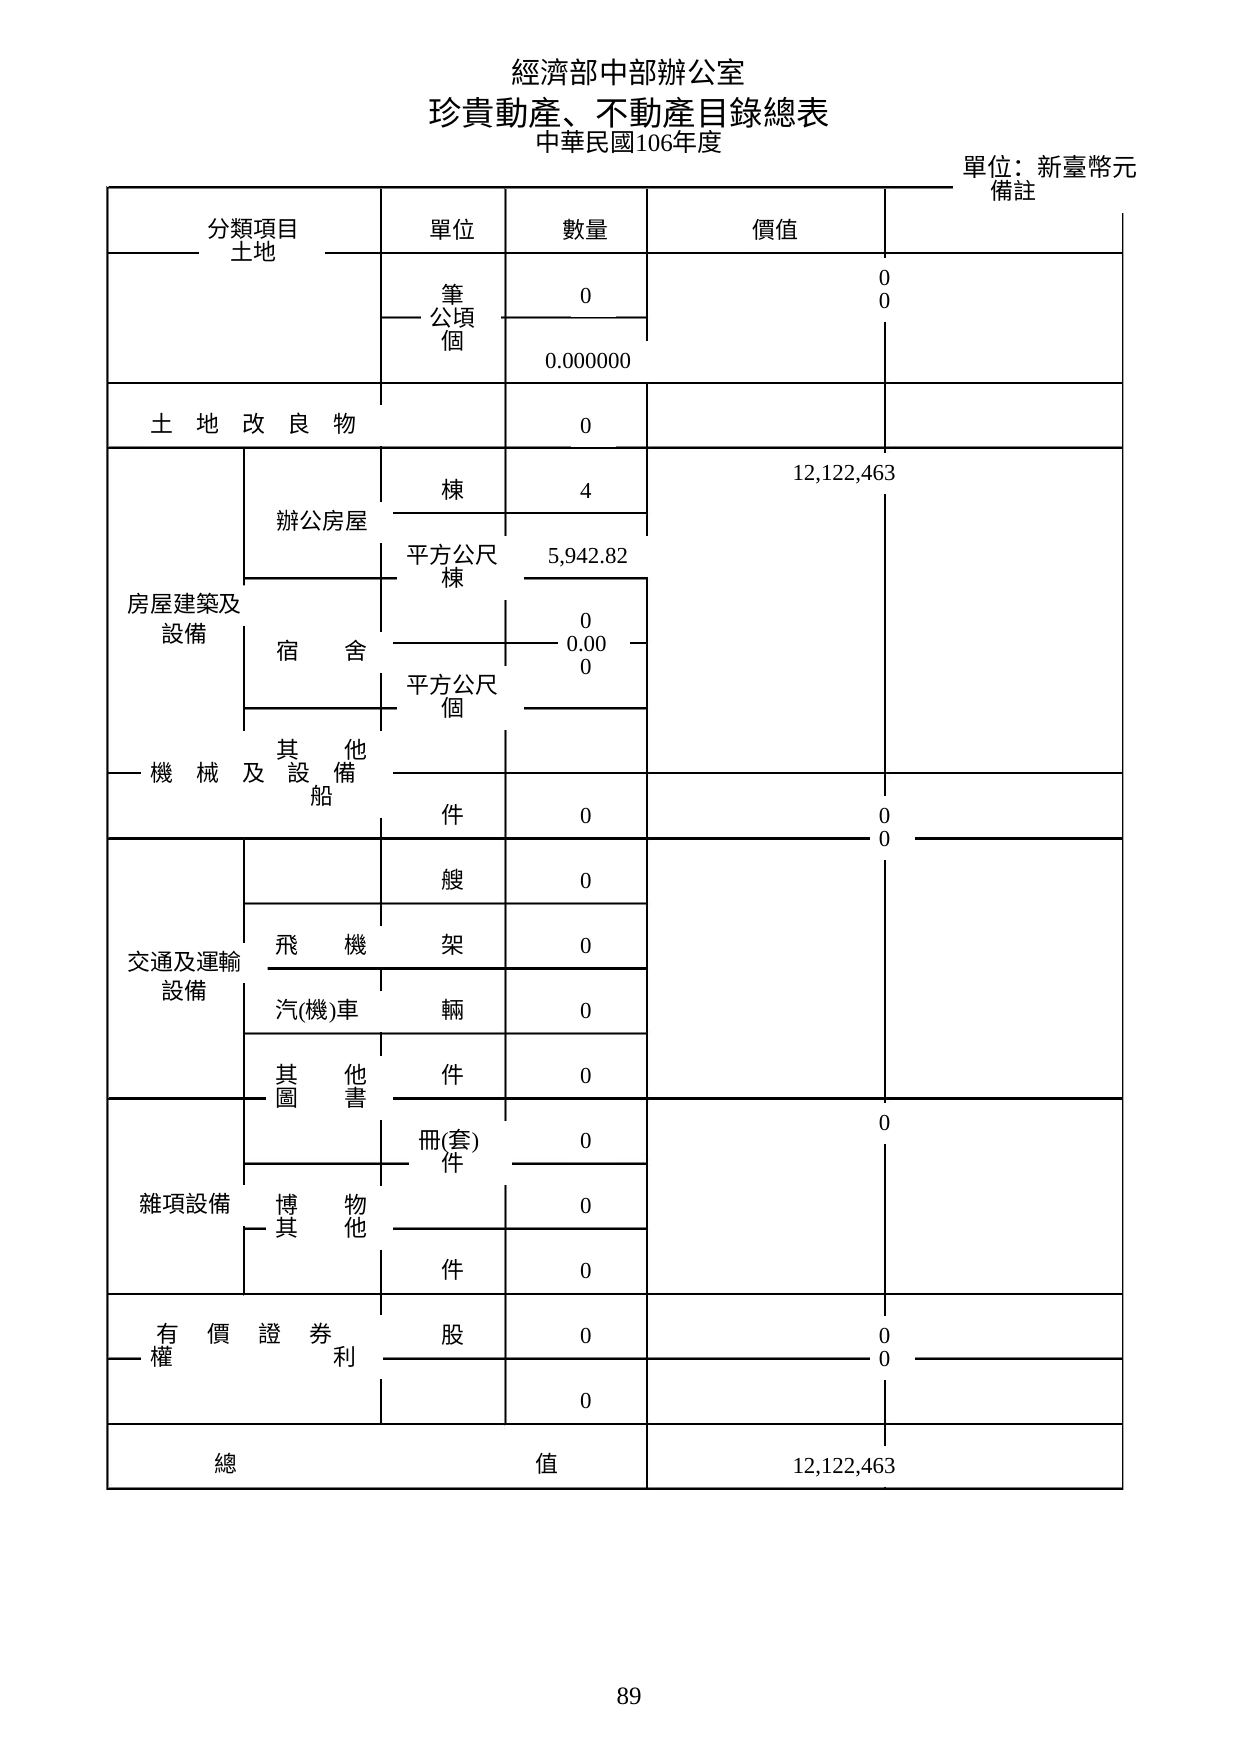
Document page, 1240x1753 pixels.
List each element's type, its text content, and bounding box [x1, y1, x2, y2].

text 棟 [441, 480, 481, 503]
text 機 械 及 設 備 [150, 763, 384, 786]
text 珍貴動產、不動產目錄總表 [428, 98, 872, 132]
text 件 [441, 1260, 481, 1283]
text 圖 書 [275, 1088, 384, 1111]
text 土 地 改 良 物 [150, 414, 374, 437]
text 棟 [441, 568, 515, 591]
text 0 [580, 1260, 607, 1283]
text 0 [878, 267, 906, 290]
text 89 [616, 1684, 660, 1709]
text 0 [580, 1130, 607, 1153]
text 公頃 [429, 308, 492, 331]
text 12,122,463 [792, 1455, 906, 1478]
text 價值 [752, 220, 815, 243]
text 權 利 [150, 1347, 374, 1370]
text 博 物 [275, 1195, 384, 1218]
text 0 [580, 805, 607, 828]
text 股 [441, 1325, 481, 1348]
text 0 [580, 285, 607, 308]
text 筆 [441, 285, 492, 308]
text 個 [441, 698, 515, 721]
text 船 [310, 786, 384, 809]
text 0 [580, 1390, 607, 1413]
text 宿 舍 [276, 641, 384, 664]
text 其 他 [275, 1218, 384, 1241]
text 土地 [231, 242, 316, 265]
text 0 [878, 1325, 906, 1348]
text 平方公尺 [406, 545, 515, 568]
text 輛 [441, 1000, 481, 1023]
text 備註 [990, 181, 1155, 204]
text 0 [878, 1112, 906, 1135]
text 分類項目 [208, 219, 316, 242]
text 雜項設備 [139, 1194, 248, 1217]
text 0 [580, 1195, 607, 1218]
text 0 [580, 935, 607, 958]
text 數量 [562, 220, 625, 243]
text 冊(套) [418, 1130, 503, 1153]
text 汽(機)車 [275, 1000, 384, 1023]
text 交通及運輸 [127, 952, 259, 975]
text 0 [580, 870, 607, 893]
text 0 [580, 1065, 607, 1088]
text 0 [878, 1348, 906, 1371]
text 有 價 證 券 [156, 1324, 374, 1347]
text 4 [580, 480, 607, 503]
picture [106, 186, 1124, 1490]
text 0 [580, 1325, 607, 1348]
text 12,122,463 [792, 462, 906, 485]
text 單位：新臺幣元 [962, 156, 1155, 181]
text 辦公房屋 [276, 511, 384, 534]
text 架 [441, 935, 481, 958]
text 0.00 [566, 633, 621, 656]
text 艘 [441, 870, 481, 893]
text 0 [580, 1000, 607, 1023]
text 0 [580, 610, 621, 633]
text 0 [580, 656, 621, 679]
text 0 [878, 290, 906, 313]
text 5,942.82 [548, 545, 640, 568]
text 件 [441, 1153, 503, 1176]
text 飛 機 [275, 935, 384, 958]
text 單位 [429, 220, 492, 243]
text 設備 [162, 981, 224, 1004]
text 中華民國106年度 [535, 132, 872, 157]
text 平方公尺 [406, 675, 515, 698]
text 0 [580, 415, 607, 438]
text 個 [441, 331, 492, 354]
text 其 他 [276, 740, 384, 763]
text 設備 [162, 624, 224, 647]
text 件 [441, 805, 481, 828]
text 總 值 [214, 1454, 593, 1477]
text 0 [878, 828, 906, 851]
text 其 他 [275, 1065, 384, 1088]
text 房屋建築及 [127, 594, 259, 617]
text 經濟部中部辦公室 [511, 60, 773, 89]
text 0.000000 [545, 350, 643, 373]
text 0 [878, 805, 906, 828]
text 件 [441, 1065, 481, 1088]
